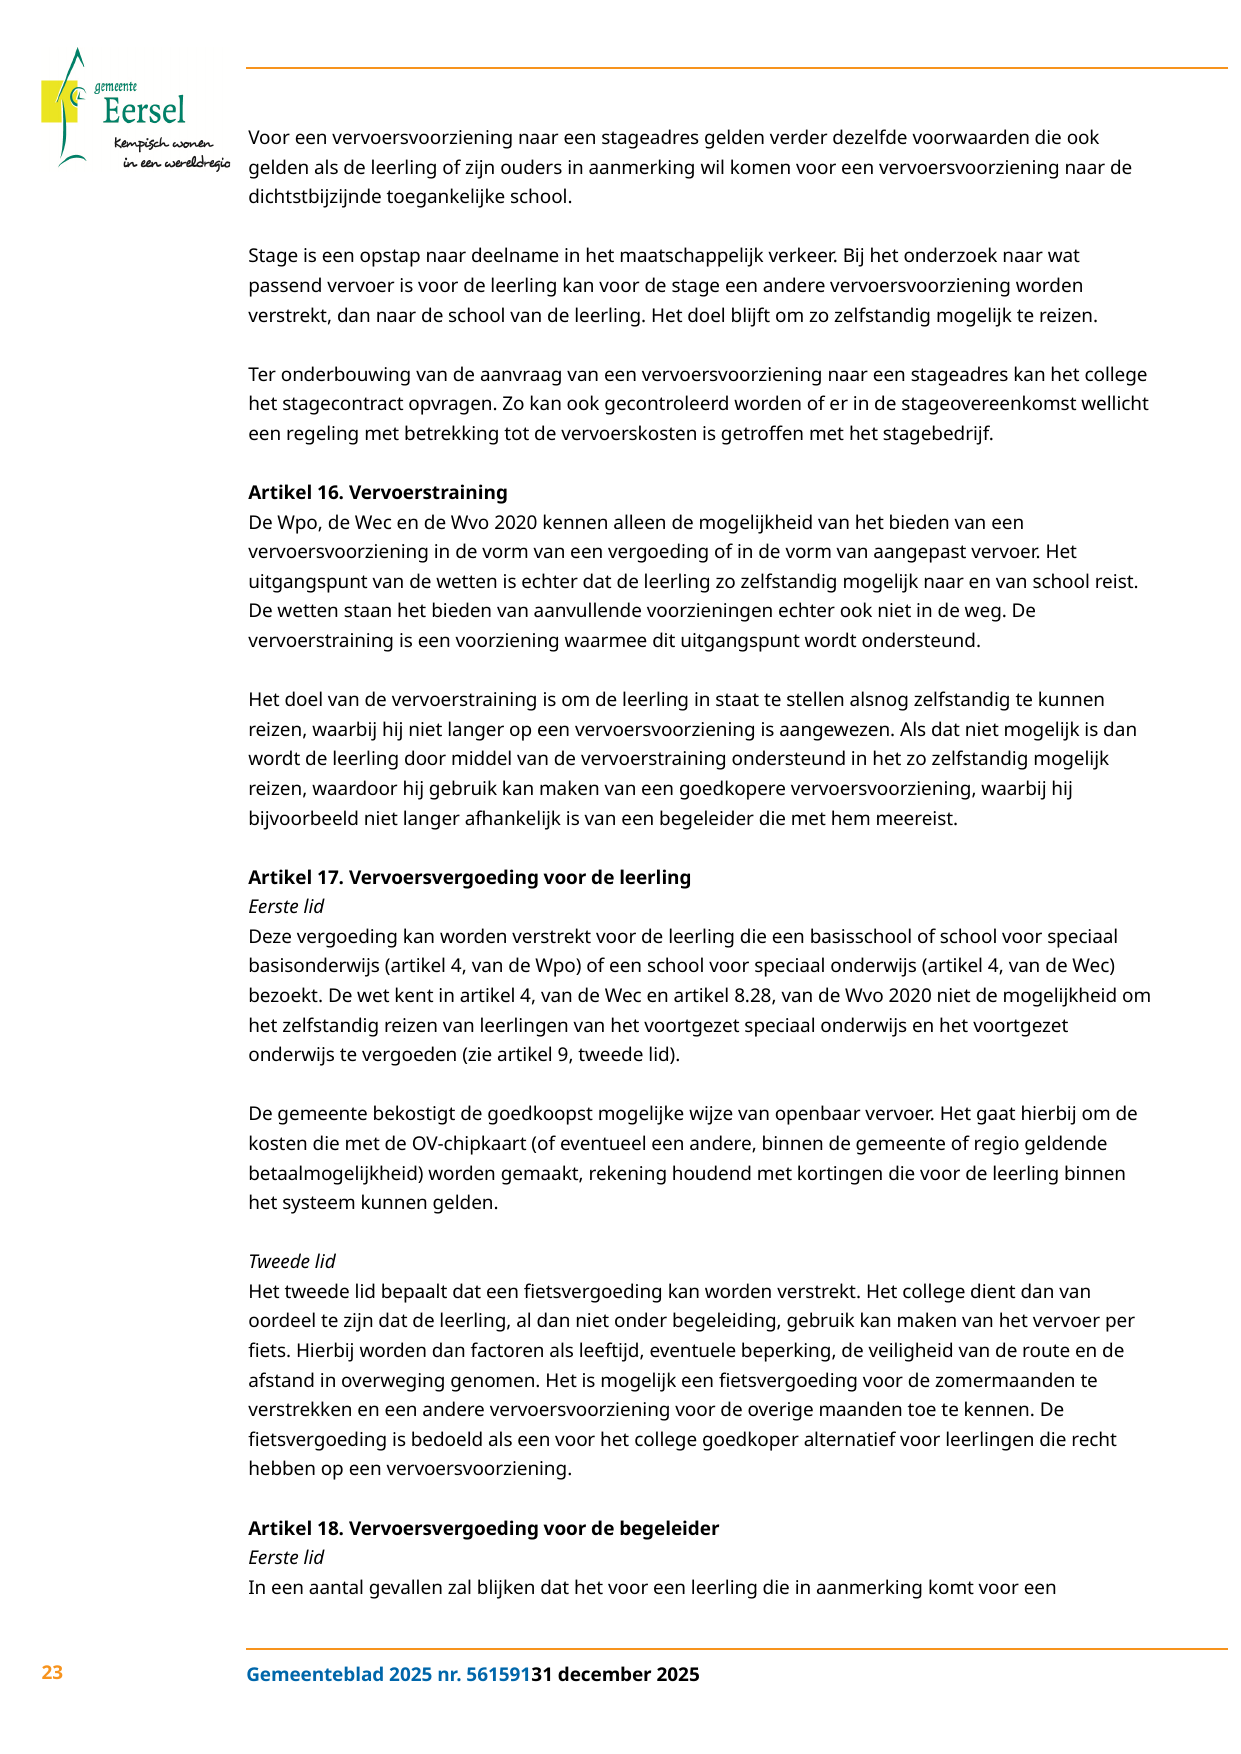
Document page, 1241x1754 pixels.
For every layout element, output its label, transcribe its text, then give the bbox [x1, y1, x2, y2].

text Voor een vervoersvoorziening naar een stageadres gelden verder dezelfde voorwaarden die ook gelden als de leerling of zijn ouders in aanmerking wil komen voor een vervoersvoorziening naar de dichtstbijzijnde toegankelijke school. [248, 124, 1152, 209]
text Artikel 16. Vervoerstraining [248, 479, 1152, 505]
text Het tweede lid bepaalt dat een fietsvergoeding kan worden verstrekt. Het college dient dan van oordeel te zijn dat de leerling, al dan niet onder begeleiding, gebruik kan maken van het vervoer per fiets. Hierbij worden dan factoren als leeftijd, eventuele beperking, de veiligheid van de route en de afstand in overweging genomen. Het is mogelijk een fietsvergoeding voor de zomermaanden te verstrekken en een andere vervoersvoorziening voor de overige maanden toe te kennen. De fietsvergoeding is bedoeld als een voor het college goedkoper alternatief voor leerlingen die recht hebben op een vervoersvoorziening. [248, 1278, 1152, 1481]
text Artikel 18. Vervoersvergoeding voor de begeleider [248, 1515, 1152, 1541]
text Eerste lid [248, 893, 1152, 919]
text Deze vergoeding kan worden verstrekt voor de leerling die een basisschool of school voor speciaal basisonderwijs (artikel 4, van de Wpo) of een school voor speciaal onderwijs (artikel 4, van de Wec) bezoekt. De wet kent in artikel 4, van de Wec en artikel 8.28, van de Wvo 2020 niet de mogelijkheid om het zelfstandig reizen van leerlingen van het voortgezet speciaal onderwijs en het voortgezet onderwijs te vergoeden (zie artikel 9, tweede lid). [248, 923, 1152, 1067]
picture [41, 47, 231, 172]
text De Wpo, de Wec en de Wvo 2020 kennen alleen de mogelijkheid van het bieden van een vervoersvoorziening in de vorm van een vergoeding of in de vorm van aangepast vervoer. Het uitgangspunt van de wetten is echter dat de leerling zo zelfstandig mogelijk naar en van school reist. De wetten staan het bieden van aanvullende voorzieningen echter ook niet in de weg. De vervoerstraining is een voorziening waarmee dit uitgangspunt wordt ondersteund. [248, 509, 1152, 653]
text In een aantal gevallen zal blijken dat het voor een leerling die in aanmerking komt voor een [248, 1574, 1152, 1600]
text Het doel van de vervoerstraining is om de leerling in staat te stellen alsnog zelfstandig te kunnen reizen, waarbij hij niet langer op een vervoersvoorziening is aangewezen. Als dat niet mogelijk is dan wordt de leerling door middel van de vervoerstraining ondersteund in het zo zelfstandig mogelijk reizen, waardoor hij gebruik kan maken van een goedkopere vervoersvoorziening, waarbij hij bijvoorbeeld niet langer afhankelijk is van een begeleider die met hem meereist. [248, 686, 1152, 831]
text Eerste lid [248, 1544, 1152, 1570]
text Artikel 17. Vervoersvergoeding voor de leerling [248, 864, 1152, 890]
text Tweede lid [248, 1248, 1152, 1274]
text Ter onderbouwing van de aanvraag van een vervoersvoorziening naar een stageadres kan het college het stagecontract opvragen. Zo kan ook gecontroleerd worden of er in de stageovereenkomst wellicht een regeling met betrekking tot de vervoerskosten is getroffen met het stagebedrijf. [248, 361, 1152, 446]
text Stage is een opstap naar deelname in het maatschappelijk verkeer. Bij het onderzoek naar wat passend vervoer is voor de leerling kan voor de stage een andere vervoersvoorziening worden verstrekt, dan naar de school van de leerling. Het doel blijft om zo zelfstandig mogelijk te reizen. [248, 243, 1152, 328]
text De gemeente bekostigt de goedkoopst mogelijke wijze van openbaar vervoer. Het gaat hierbij om de kosten die met de OV-chipkaart (of eventueel een andere, binnen de gemeente of regio geldende betaalmogelijkheid) worden gemaakt, rekening houdend met kortingen die voor de leerling binnen het systeem kunnen gelden. [248, 1101, 1152, 1215]
